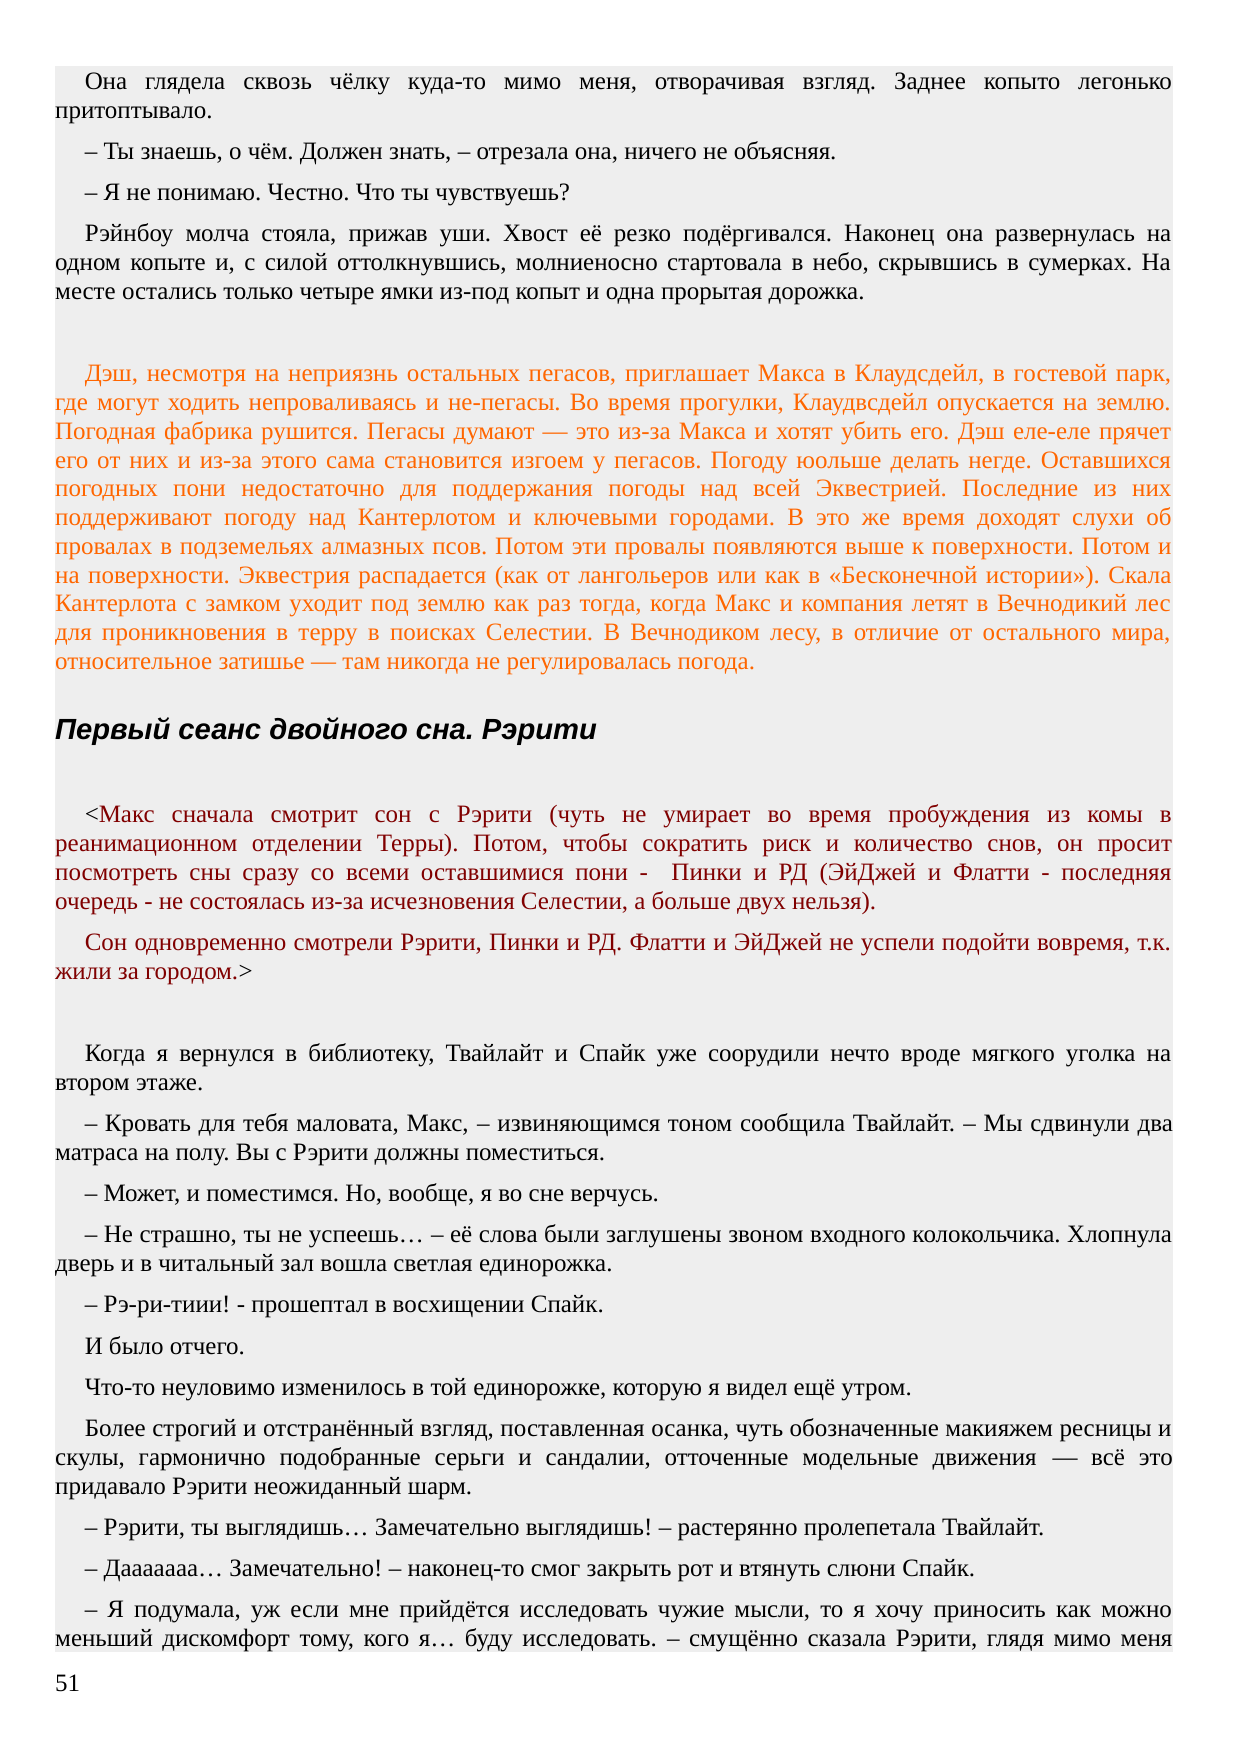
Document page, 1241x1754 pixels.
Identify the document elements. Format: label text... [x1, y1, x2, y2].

text – Может, и поместимся. Но, вообще, я во сне верчусь. [55, 1178, 1173, 1207]
text – Не страшно, ты не успеешь… – её слова были заглушены звоном входного колокольчика. Хлопнула дверь и в читальный зал вошла светлая единорожка. [55, 1219, 1173, 1277]
text Рэйнбоу молча стояла, прижав уши. Хвост её резко подёргивался. Наконец она развернулась на одном копыте и, с силой оттолкнувшись, молниеносно стартовала в небо, скрывшись в сумерках. На месте остались только четыре ямки из-под копыт и одна прорытая дорожка. [55, 218, 1173, 305]
text Она глядела сквозь чёлку куда-то мимо меня, отворачивая взгляд. Заднее копыто легонько притоптывало. [55, 66, 1173, 123]
text – Ты знаешь, о чём. Должен знать, – отрезала она, ничего не объясняя. [55, 136, 1173, 165]
text Сон одновременно смотрели Рэрити, Пинки и РД. Флатти и ЭйДжей не успели подойти вовремя, т.к. жили за городом.> [55, 927, 1173, 984]
subtitle Первый сеанс двойного сна. Рэрити [55, 712, 1173, 746]
text Дэш, несмотря на неприязнь остальных пегасов, приглашает Макса в Клаудсдейл, в гостевой парк, где могут ходить непроваливаясь и не-пегасы. Во время прогулки, Клаудвсдейл опускается на землю. Погодная фабрика рушится. Пегасы думают — это из-за Макса и хотят убить его. Дэш еле-еле прячет его от них и из-за этого сама становится изгоем у пегасов. Погоду юольше делать негде. Оставшихся погодных пони недостаточно для поддержания погоды над всей Эквестрией. Последние из них поддерживают погоду над Кантерлотом и ключевыми городами. В это же время доходят слухи об провалах в подземельях алмазных псов. Потом эти провалы появляются выше к поверхности. Потом и на поверхности. Эквестрия распадается (как от лангольеров или как в «Бесконечной истории»). Скала Кантерлота с замком уходит под землю как раз тогда, когда Макс и компания летят в Вечнодикий лес для проникновения в терру в поисках Селестии. В Вечнодиком лесу, в отличие от остального мира, относительное затишье — там никогда не регулировалась погода. [55, 358, 1173, 675]
text – Дааааааа… Замечательно! – наконец-то смог закрыть рот и втянуть слюни Спайк. [55, 1553, 1173, 1582]
text – Я подумала, уж если мне прийдётся исследовать чужие мысли, то я хочу приносить как можно меньший дискомфорт тому, кого я… буду исследовать. – смущённо сказала Рэрити, глядя мимо меня [55, 1594, 1173, 1652]
text – Рэрити, ты выглядишь… Замечательно выглядишь! – растерянно пролепетала Твайлайт. [55, 1512, 1173, 1541]
text – Кровать для тебя маловата, Макс, – извиняющимся тоном сообщила Твайлайт. – Мы сдвинули два матраса на полу. Вы с Рэрити должны поместиться. [55, 1108, 1173, 1166]
text И было отчего. [55, 1331, 1173, 1359]
text – Я не понимаю. Честно. Что ты чувствуешь? [55, 177, 1173, 206]
text <Макс сначала смотрит сон с Рэрити (чуть не умирает во время пробуждения из комы в реанимационном отделении Терры). Потом, чтобы сократить риск и количество снов, он просит посмотреть сны сразу со всеми оставшимися пони - Пинки и РД (ЭйДжей и Флатти - последняя очередь - не состоялась из-за исчезновения Селестии, а больше двух нельзя). [55, 799, 1173, 914]
text Когда я вернулся в библиотеку, Твайлайт и Спайк уже соорудили нечто вроде мягкого уголка на втором этаже. [55, 1038, 1173, 1096]
text – Рэ-ри-тиии! - прошептал в восхищении Спайк. [55, 1289, 1173, 1318]
text Что-то неуловимо изменилось в той единорожке, которую я видел ещё утром. [55, 1372, 1173, 1401]
text Более строгий и отстранённый взгляд, поставленная осанка, чуть обозначенные макияжем ресницы и скулы, гармонично подобранные серьги и сандалии, отточенные модельные движения — всё это придавало Рэрити неожиданный шарм. [55, 1413, 1173, 1499]
